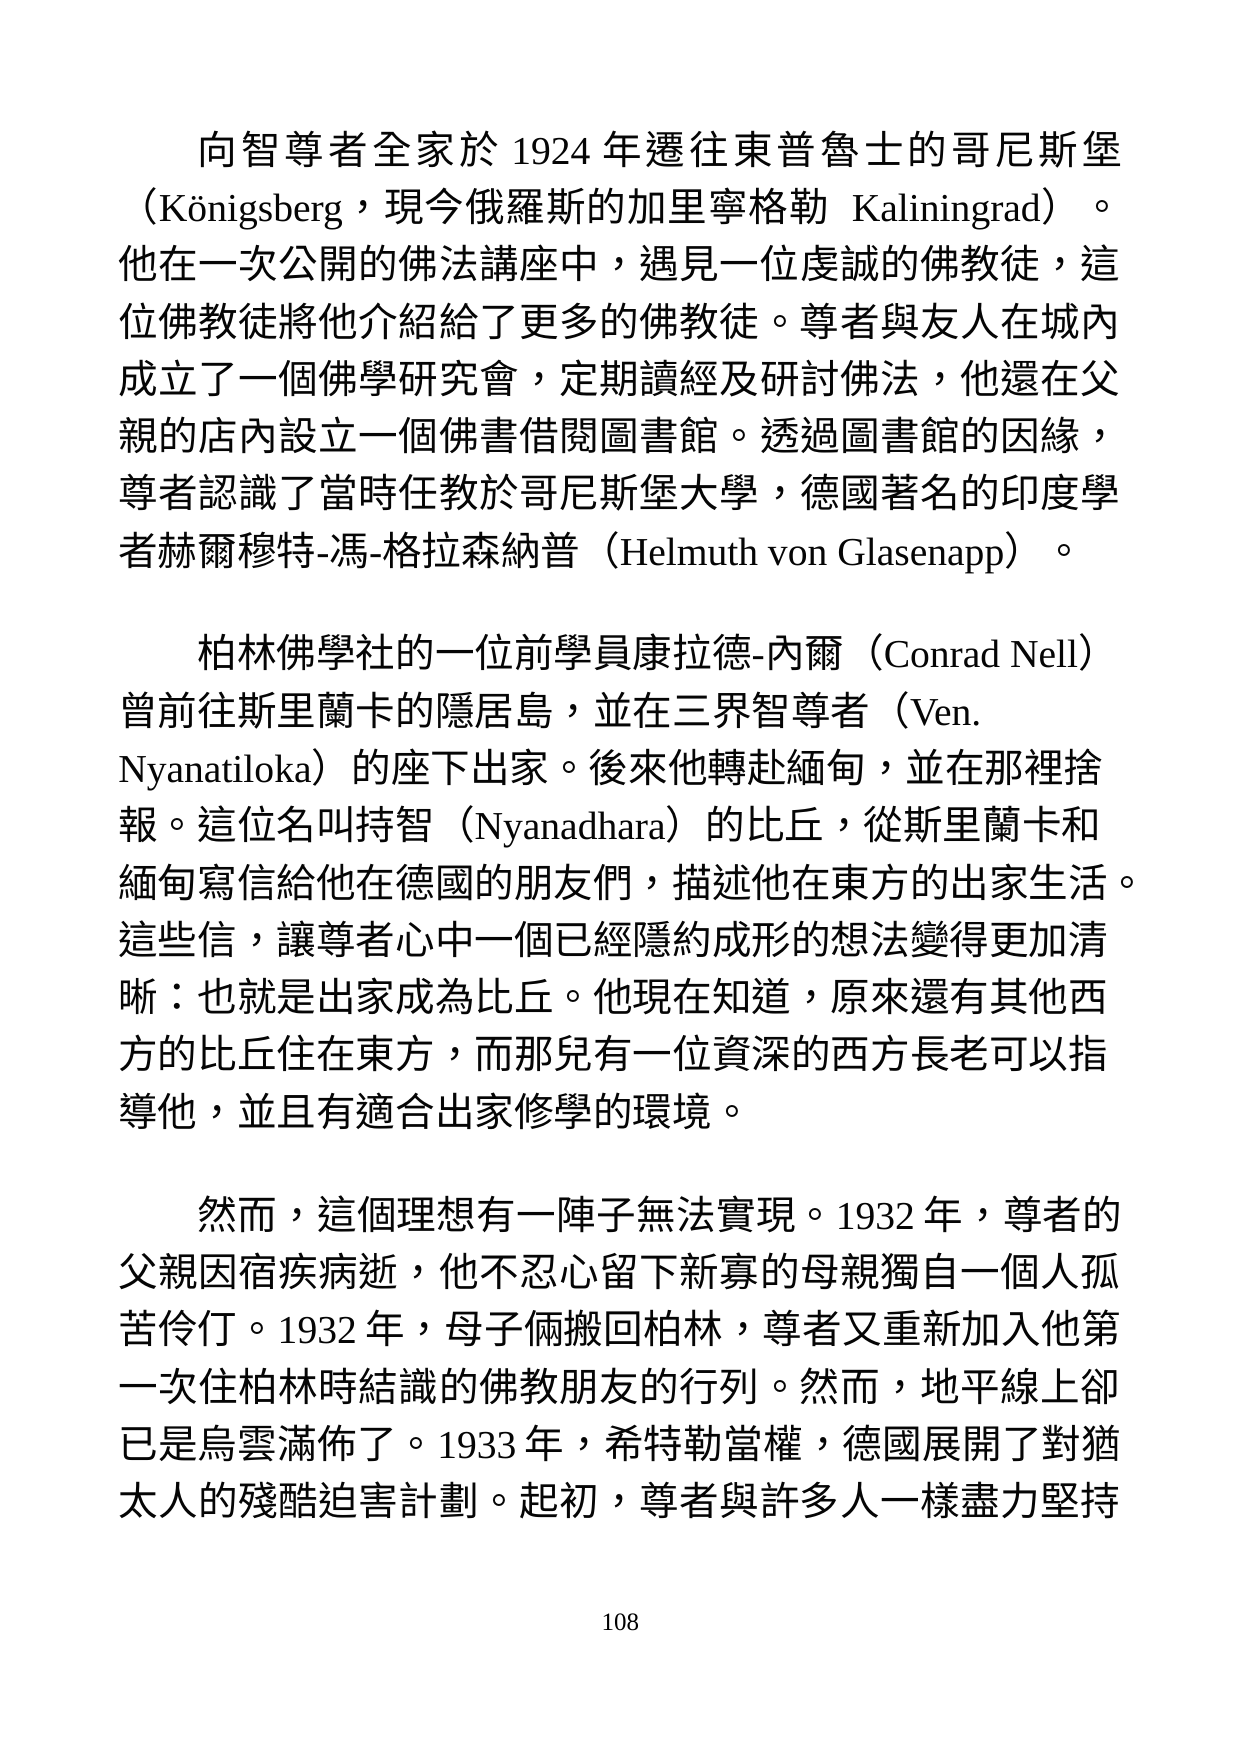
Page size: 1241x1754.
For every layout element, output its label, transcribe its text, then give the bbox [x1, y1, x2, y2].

text 柏林佛學社的一位前學員康拉德-內爾（Conrad Nell）曾前往斯里蘭卡的隱居島，並在三界智尊者（Ven. Nyanatiloka）的座下出家。後來他轉赴緬甸，並在那裡捨報。這位名叫持智（Nyanadhara）的比丘，從斯里蘭卡和緬甸寫信給他在德國的朋友們，描述他在東方的出家生活。這些信，讓尊者心中一個已經隱約成形的想法變得更加清晰：也就是出家成為比丘。他現在知道，原來還有其他西方的比丘住在東方，而那兒有一位資深的西方長老可以指導他，並且有適合出家修學的環境。 [118, 622, 1122, 1138]
text 然而，這個理想有一陣子無法實現。1932年，尊者的父親因宿疾病逝，他不忍心留下新寡的母親獨自一個人孤苦伶仃。1932年，母子倆搬回柏林，尊者又重新加入他第一次住柏林時結識的佛教朋友的行列。然而，地平線上卻已是烏雲滿佈了。1933年，希特勒當權，德國展開了對猶太人的殘酷迫害計劃。起初，尊者與許多人一樣盡力堅持 [118, 1183, 1122, 1527]
text 向智尊者全家於1924年遷往東普魯士的哥尼斯堡（Königsberg，現今俄羅斯的加里寧格勒 Kaliningrad）。他在一次公開的佛法講座中，遇見一位虔誠的佛教徒，這位佛教徒將他介紹給了更多的佛教徒。尊者與友人在城內成立了一個佛學研究會，定期讀經及研討佛法，他還在父親的店內設立一個佛書借閱圖書館。透過圖書館的因緣，尊者認識了當時任教於哥尼斯堡大學，德國著名的印度學者赫爾穆特-馮-格拉森納普（Helmuth von Glasenapp）。 [118, 118, 1122, 576]
